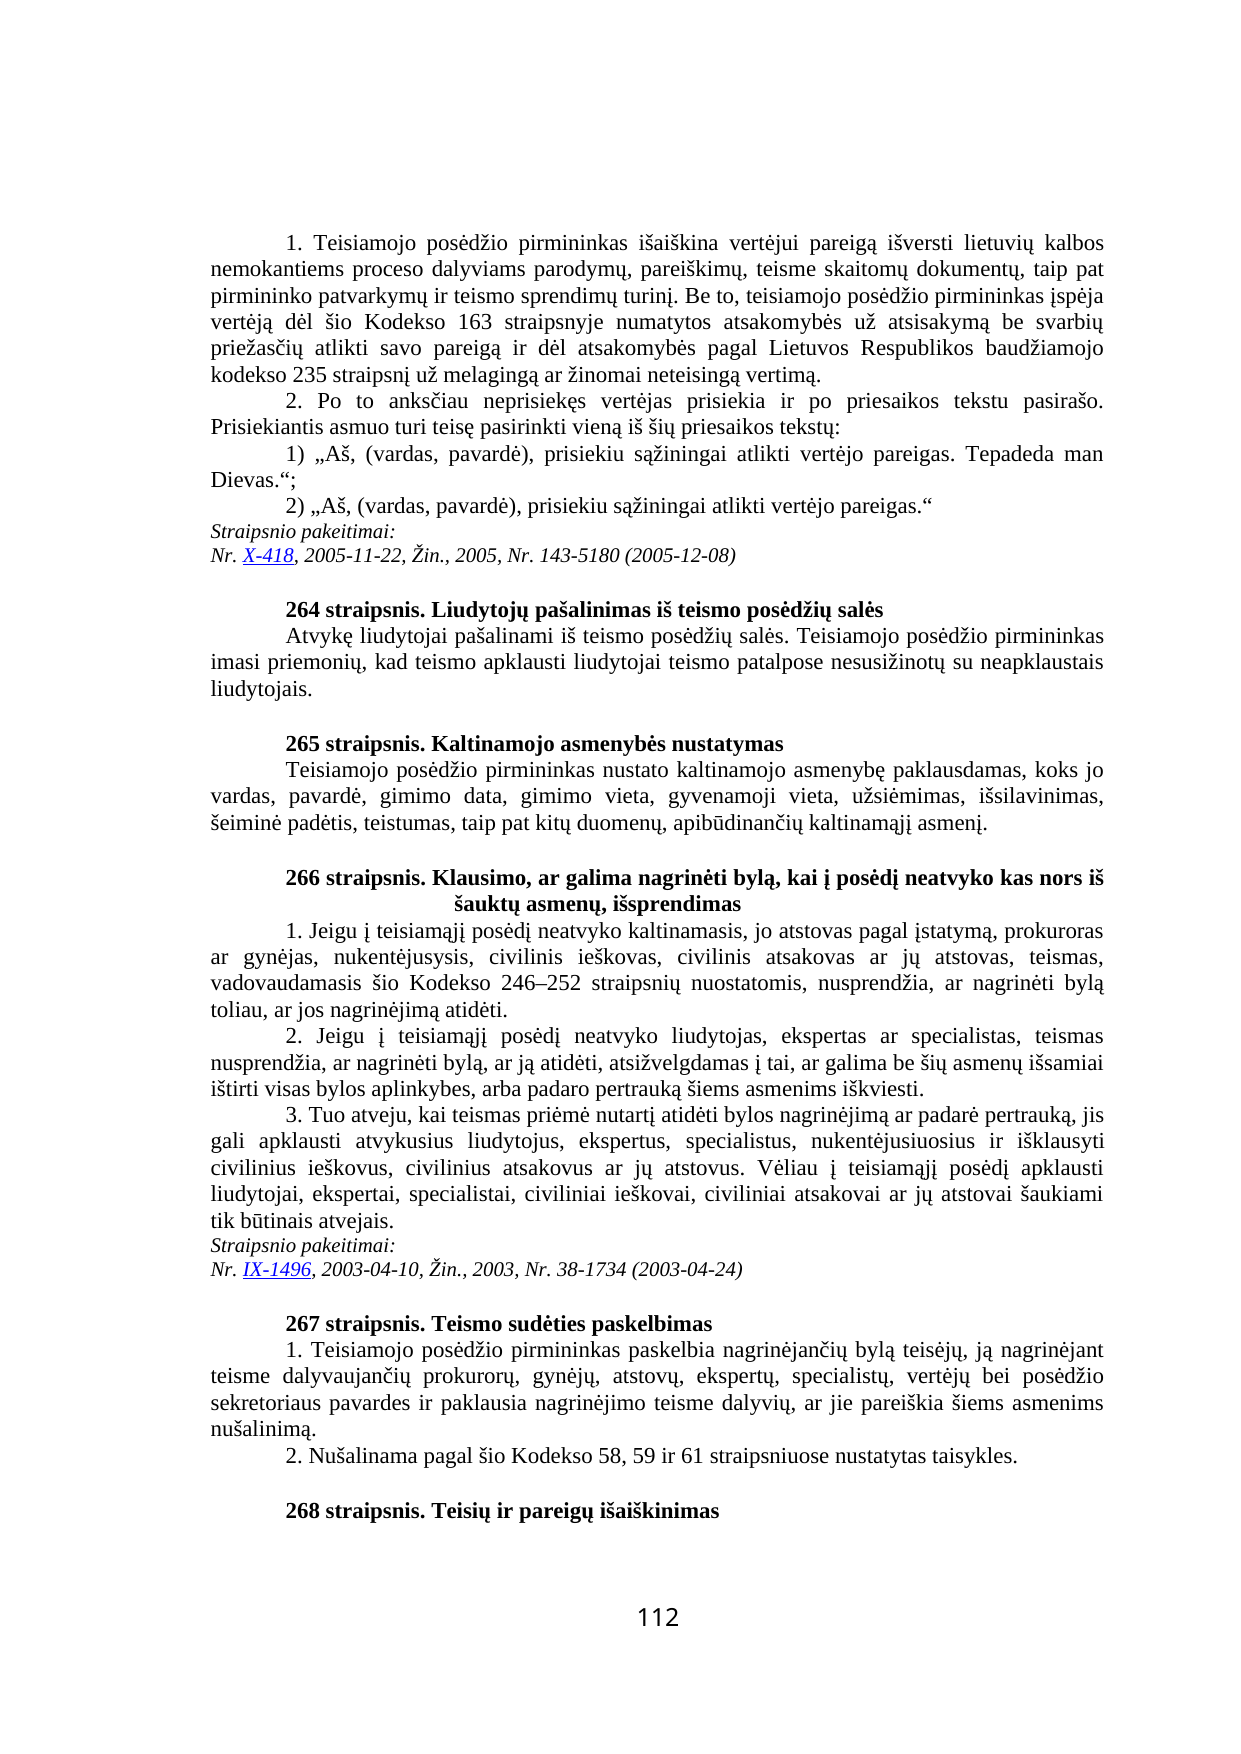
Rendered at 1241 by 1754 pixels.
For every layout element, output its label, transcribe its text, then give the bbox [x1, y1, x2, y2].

text 1. Teisiamojo posėdžio pirmininkas išaiškina vertėjui pareigą išversti lietuvių kalbos nemokantiems proceso dalyviams parodymų, pareiškimų, teisme skaitomų dokumentų, taip pat pirmininko patvarkymų ir teismo sprendimų turinį. Be to, teisiamojo posėdžio pirmininkas įspėja vertėją dėl šio Kodekso 163 straipsnyje numatytos atsakomybės už atsisakymą be svarbių priežasčių atlikti savo pareigą ir dėl atsakomybės pagal Lietuvos Respublikos baudžiamojo kodekso 235 straipsnį už melagingą ar žinomai neteisingą vertimą. [210, 229, 1105, 387]
text Atvykę liudytojai pašalinami iš teismo posėdžių salės. Teisiamojo posėdžio pirmininkas imasi priemonių, kad teismo apklausti liudytojai teismo patalpose nesusižinotų su neapklaustais liudytojais. [210, 622, 1105, 701]
text 2. Nušalinama pagal šio Kodekso 58, 59 ir 61 straipsniuose nustatytas taisykles. [210, 1442, 1105, 1468]
text Straipsnio pakeitimai: [210, 1233, 1105, 1257]
text Teisiamojo posėdžio pirmininkas nustato kaltinamojo asmenybę paklausdamas, koks jo vardas, pavardė, gimimo data, gimimo vieta, gyvenamoji vieta, užsiėmimas, išsilavinimas, šeiminė padėtis, teistumas, taip pat kitų duomenų, apibūdinančių kaltinamąjį asmenį. [210, 756, 1105, 835]
text 1) „Aš, (vardas, pavardė), prisiekiu sąžiningai atlikti vertėjo pareigas. Tepadeda man Dievas.“; [210, 440, 1105, 492]
text 264 straipsnis. Liudytojų pašalinimas iš teismo posėdžių salės [210, 596, 1105, 622]
text 2) „Aš, (vardas, pavardė), prisiekiu sąžiningai atlikti vertėjo pareigas.“ [210, 492, 1105, 519]
text 1. Teisiamojo posėdžio pirmininkas paskelbia nagrinėjančių bylą teisėjų, ją nagrinėjant teisme dalyvaujančių prokurorų, gynėjų, atstovų, ekspertų, specialistų, vertėjų bei posėdžio sekretoriaus pavardes ir paklausia nagrinėjimo teisme dalyvių, ar jie pareiškia šiems asmenims nušalinimą. [210, 1336, 1105, 1442]
text 267 straipsnis. Teismo sudėties paskelbimas [210, 1310, 1105, 1336]
text 2. Jeigu į teisiamąjį posėdį neatvyko liudytojas, ekspertas ar specialistas, teismas nusprendžia, ar nagrinėti bylą, ar ją atidėti, atsižvelgdamas į tai, ar galima be šių asmenų išsamiai ištirti visas bylos aplinkybes, arba padaro pertrauką šiems asmenims iškviesti. [210, 1022, 1105, 1101]
text 3. Tuo atveju, kai teismas priėmė nutartį atidėti bylos nagrinėjimą ar padarė pertrauką, jis gali apklausti atvykusius liudytojus, ekspertus, specialistus, nukentėjusiuosius ir išklausyti civilinius ieškovus, civilinius atsakovus ar jų atstovus. Vėliau į teisiamąjį posėdį apklausti liudytojai, ekspertai, specialistai, civiliniai ieškovai, civiliniai atsakovai ar jų atstovai šaukiami tik būtinais atvejais. [210, 1101, 1105, 1233]
text 266 straipsnis. Klausimo, ar galima nagrinėti bylą, kai į posėdį neatvyko kas nors iš šauktų asmenų, išsprendimas [285, 864, 1105, 917]
text 1. Jeigu į teisiamąjį posėdį neatvyko kaltinamasis, jo atstovas pagal įstatymą, prokuroras ar gynėjas, nukentėjusysis, civilinis ieškovas, civilinis atsakovas ar jų atstovas, teismas, vadovaudamasis šio Kodekso 246–252 straipsnių nuostatomis, nusprendžia, ar nagrinėti bylą toliau, ar jos nagrinėjimą atidėti. [210, 917, 1105, 1022]
text Nr. X-418, 2005-11-22, Žin., 2005, Nr. 143-5180 (2005-12-08) [210, 543, 1105, 567]
text Straipsnio pakeitimai: [210, 519, 1105, 543]
text 265 straipsnis. Kaltinamojo asmenybės nustatymas [210, 730, 1105, 756]
text 268 straipsnis. Teisių ir pareigų išaiškinimas [210, 1497, 1105, 1523]
text Nr. IX-1496, 2003-04-10, Žin., 2003, Nr. 38-1734 (2003-04-24) [210, 1257, 1105, 1281]
text 2. Po to anksčiau neprisiekęs vertėjas prisiekia ir po priesaikos tekstu pasirašo. Prisiekiantis asmuo turi teisę pasirinkti vieną iš šių priesaikos tekstų: [210, 387, 1105, 440]
